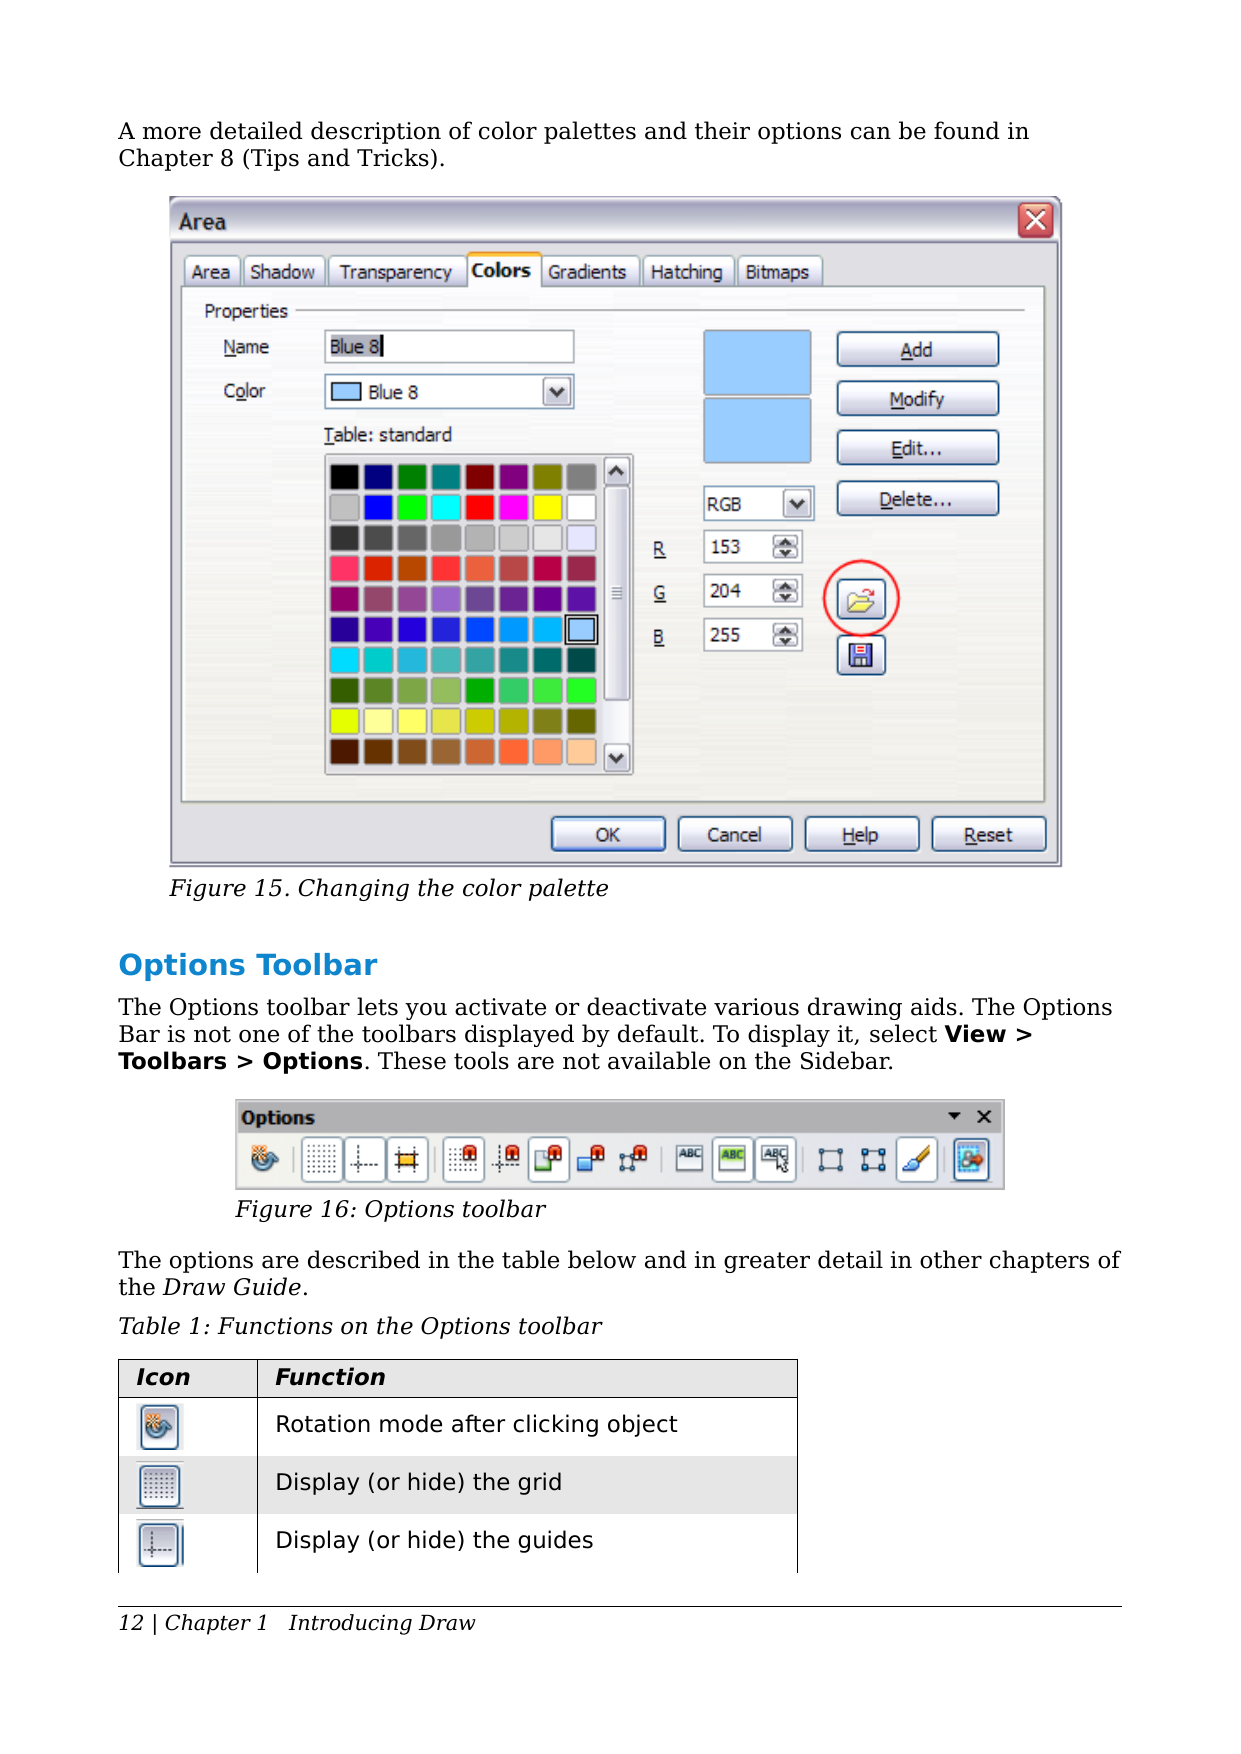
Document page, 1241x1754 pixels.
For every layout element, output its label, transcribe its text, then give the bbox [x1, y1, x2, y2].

table_header Icon [119, 1360, 257, 1397]
text Table 1: Functions on the Options toolbar [118, 1313, 1122, 1340]
picture [136, 1519, 184, 1567]
table_cell [119, 1398, 257, 1456]
text The options are described in the table below and in greater detail in other chapters of the Draw Guide. [118, 1247, 1122, 1301]
text The Options toolbar lets you activate or deactivate various drawing aids. The Options Bar is not one of the toolbars displayed by default. To display it, select View > Toolbars > Options. These tools are not available on the Sidebar. [118, 994, 1122, 1074]
table_cell Display (or hide) the guides [258, 1514, 797, 1573]
picture [136, 1402, 184, 1450]
picture [136, 1461, 184, 1509]
table_cell Rotation mode after clicking object [258, 1398, 797, 1456]
picture [169, 196, 1064, 869]
subtitle Options Toolbar [118, 948, 1122, 982]
text Figure 15. Changing the color palette [169, 875, 1071, 902]
text A more detailed description of color palettes and their options can be found in Chapter 8 (Tips and Tricks). [118, 118, 1122, 172]
table_cell [119, 1514, 257, 1573]
table_cell Display (or hide) the grid [258, 1456, 797, 1514]
text Figure 16: Options toolbar [235, 1196, 1005, 1223]
picture [235, 1099, 1005, 1190]
table_header Function [258, 1360, 797, 1397]
table_cell [119, 1456, 257, 1514]
